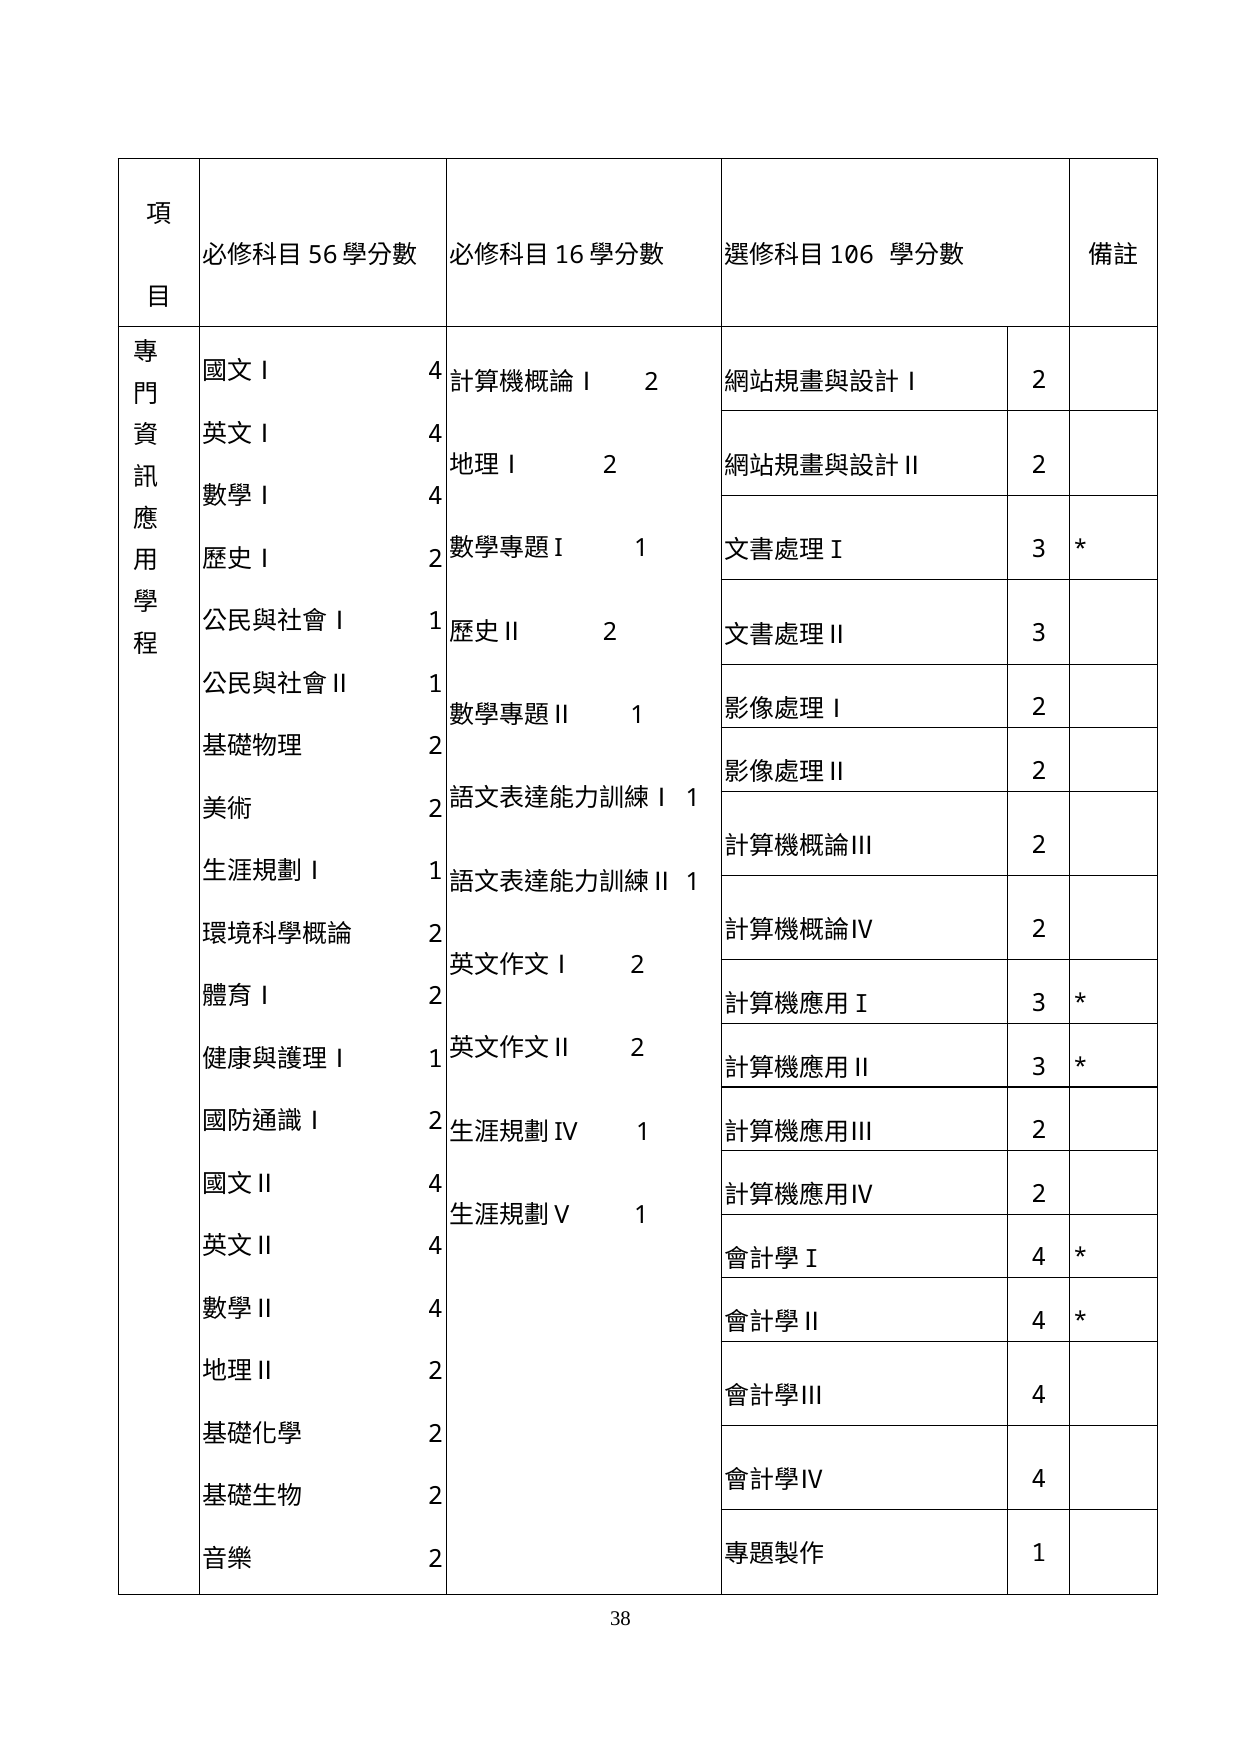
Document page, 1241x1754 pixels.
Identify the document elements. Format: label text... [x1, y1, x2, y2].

table_cell 3 [1008, 1024, 1069, 1086]
table_cell 會計學Ⅱ [722, 1278, 1007, 1341]
table_cell 計算機應用Ⅲ [722, 1088, 1007, 1150]
table_cell 會計學Ⅲ [722, 1342, 1007, 1425]
table_cell [1070, 1510, 1157, 1594]
table_header 項 目 [119, 159, 199, 326]
table_header 備註 [1070, 159, 1157, 326]
table_cell [1070, 580, 1157, 663]
table_cell 文書處理I [722, 496, 1007, 579]
table_cell [1070, 728, 1157, 791]
table_cell [1070, 411, 1157, 495]
table_cell 計算機應用I [722, 960, 1007, 1023]
table_cell 專 門 資 訊 應 用 學 程 [119, 327, 199, 1594]
table_cell [1070, 1342, 1157, 1425]
table_cell 4 [1008, 1278, 1069, 1341]
table_cell 必修科目16學分數 [447, 159, 721, 326]
table_cell * [1070, 1215, 1157, 1277]
table_cell 計算機應用Ⅱ [722, 1024, 1007, 1086]
table_cell 網站規畫與設計Ⅱ [722, 411, 1007, 495]
table_cell 1 [1008, 1510, 1069, 1594]
table_cell 3 [1008, 580, 1069, 663]
table_cell 4 [1008, 1215, 1069, 1277]
table_cell 2 [1008, 876, 1069, 959]
table_cell 2 [1008, 411, 1069, 495]
table_cell 選修科目106 學分數 [722, 159, 1069, 326]
table_cell 2 [1008, 1151, 1069, 1213]
table_cell * [1070, 960, 1157, 1023]
table_cell 計算機概論Ⅲ [722, 792, 1007, 875]
table_cell 2 [1008, 665, 1069, 727]
table_cell 會計學Ⅳ [722, 1426, 1007, 1509]
table_cell [1070, 1426, 1157, 1509]
table_cell 2 [1008, 728, 1069, 791]
table_cell 4 [1008, 1426, 1069, 1509]
table_cell 會計學I [722, 1215, 1007, 1277]
table_cell 2 [1008, 1088, 1069, 1150]
table_cell * [1070, 1278, 1157, 1341]
table_cell 專題製作 [722, 1510, 1007, 1594]
table_cell 必修科目56學分數 [200, 159, 446, 326]
table_cell * [1070, 1024, 1157, 1086]
table_cell 影像處理Ⅱ [722, 728, 1007, 791]
table_cell 影像處理Ⅰ [722, 665, 1007, 727]
table_cell 3 [1008, 960, 1069, 1023]
table_cell 2 [1008, 792, 1069, 875]
table_cell * [1070, 496, 1157, 579]
table_cell [1070, 665, 1157, 727]
table_cell 3 [1008, 496, 1069, 579]
table_cell 計算機應用Ⅳ [722, 1151, 1007, 1213]
table_cell 網站規畫與設計Ⅰ [722, 327, 1007, 410]
table_cell [1070, 1088, 1157, 1150]
table_cell 計算機概論Ⅰ 2 地理Ⅰ 2 數學專題I 1 歷史Ⅱ 2 數學專題Ⅱ 1 語文表達能力訓練Ⅰ 1 語文表達能力訓練Ⅱ 1 英文作文Ⅰ 2 英文作文Ⅱ 2 生涯規劃IV 1 生涯規劃V 1 [447, 327, 721, 1594]
table_cell [1070, 327, 1157, 410]
table_cell 計算機概論Ⅳ [722, 876, 1007, 959]
table_cell 國文Ⅰ 4 英文Ⅰ 4 數學Ⅰ 4 歷史Ⅰ 2 公民與社會Ⅰ 1 公民與社會Ⅱ 1 基礎物理 2 美術 2 生涯規劃Ⅰ 1 環境科學概論 2 體育Ⅰ 2 健康與護理Ⅰ 1 國防通識Ⅰ 2 國文Ⅱ 4 英文Ⅱ 4 數學Ⅱ 4 地理Ⅱ 2 基礎化學 2 基礎生物 2 音樂 2 [200, 327, 446, 1594]
table_cell [1070, 1151, 1157, 1213]
table_cell 2 [1008, 327, 1069, 410]
table_cell 4 [1008, 1342, 1069, 1425]
table_cell 文書處理Ⅱ [722, 580, 1007, 663]
table_cell [1070, 876, 1157, 959]
table_cell [1070, 792, 1157, 875]
